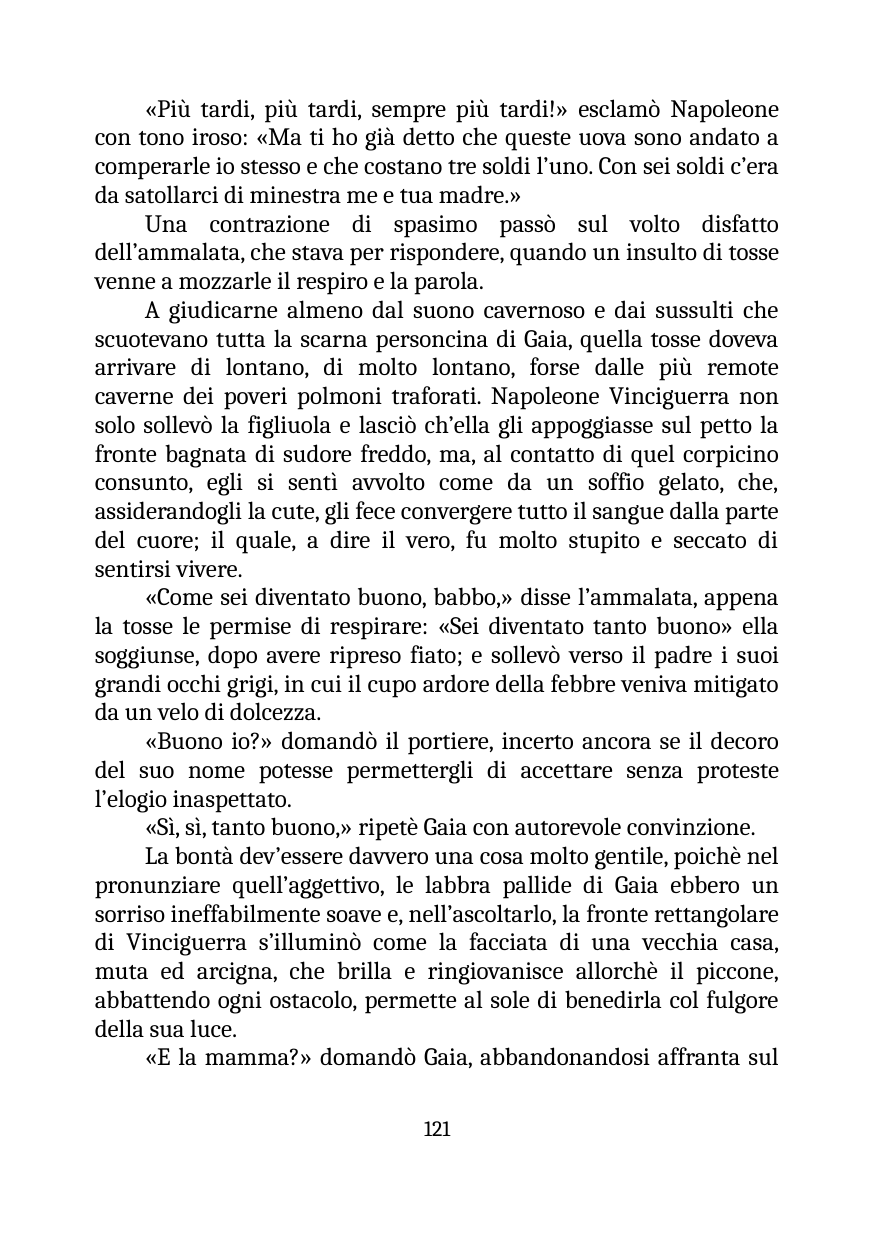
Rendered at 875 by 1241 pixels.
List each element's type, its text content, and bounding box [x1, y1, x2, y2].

text Una contrazione di spasimo passò sul volto disfatto dell’ammalata, che stava per rispondere, quando un insulto di tosse venne a mozzarle il respiro e la parola. [94, 209, 779, 296]
text La bontà dev’essere davvero una cosa molto gentile, poichè nel pronunziare quell’aggettivo, le labbra pallide di Gaia ebbero un sorriso ineffabilmente soave e, nell’ascoltarlo, la fronte rettangolare di Vinciguerra s’illuminò come la facciata di una vecchia casa, muta ed arcigna, che brilla e ringiovanisce allorchè il piccone, abbattendo ogni ostacolo, permette al sole di benedirla col fulgore della sua luce. [94, 842, 779, 1043]
text «Sì, sì, tanto buono,» ripetè Gaia con autorevole convinzione. [94, 813, 779, 842]
text «E la mamma?» domandò Gaia, abbandonandosi affranta sul [94, 1043, 779, 1072]
text «Più tardi, più tardi, sempre più tardi!» esclamò Napoleone con tono iroso: «Ma ti ho già detto che queste uova sono andato a comperarle io stesso e che costano tre soldi l’uno. Con sei soldi c’era da satollarci di minestra me e tua madre.» [94, 94, 779, 209]
text «Come sei diventato buono, babbo,» disse l’ammalata, appena la tosse le permise di respirare: «Sei diventato tanto buono» ella soggiunse, dopo avere ripreso fiato; e sollevò verso il padre i suoi grandi occhi grigi, in cui il cupo ardore della febbre veniva mitigato da un velo di dolcezza. [94, 583, 779, 727]
text «Buono io?» domandò il portiere, incerto ancora se il decoro del suo nome potesse permettergli di accettare senza proteste l’elogio inaspettato. [94, 727, 779, 813]
text A giudicarne almeno dal suono cavernoso e dai sussulti che scuotevano tutta la scarna personcina di Gaia, quella tosse doveva arrivare di lontano, di molto lontano, forse dalle più remote caverne dei poveri polmoni traforati. Napoleone Vinciguerra non solo sollevò la figliuola e lasciò ch’ella gli appoggiasse sul petto la fronte bagnata di sudore freddo, ma, al contatto di quel corpicino consunto, egli si sentì avvolto come da un soffio gelato, che, assiderandogli la cute, gli fece convergere tutto il sangue dalla parte del cuore; il quale, a dire il vero, fu molto stupito e seccato di sentirsi vivere. [94, 296, 779, 583]
